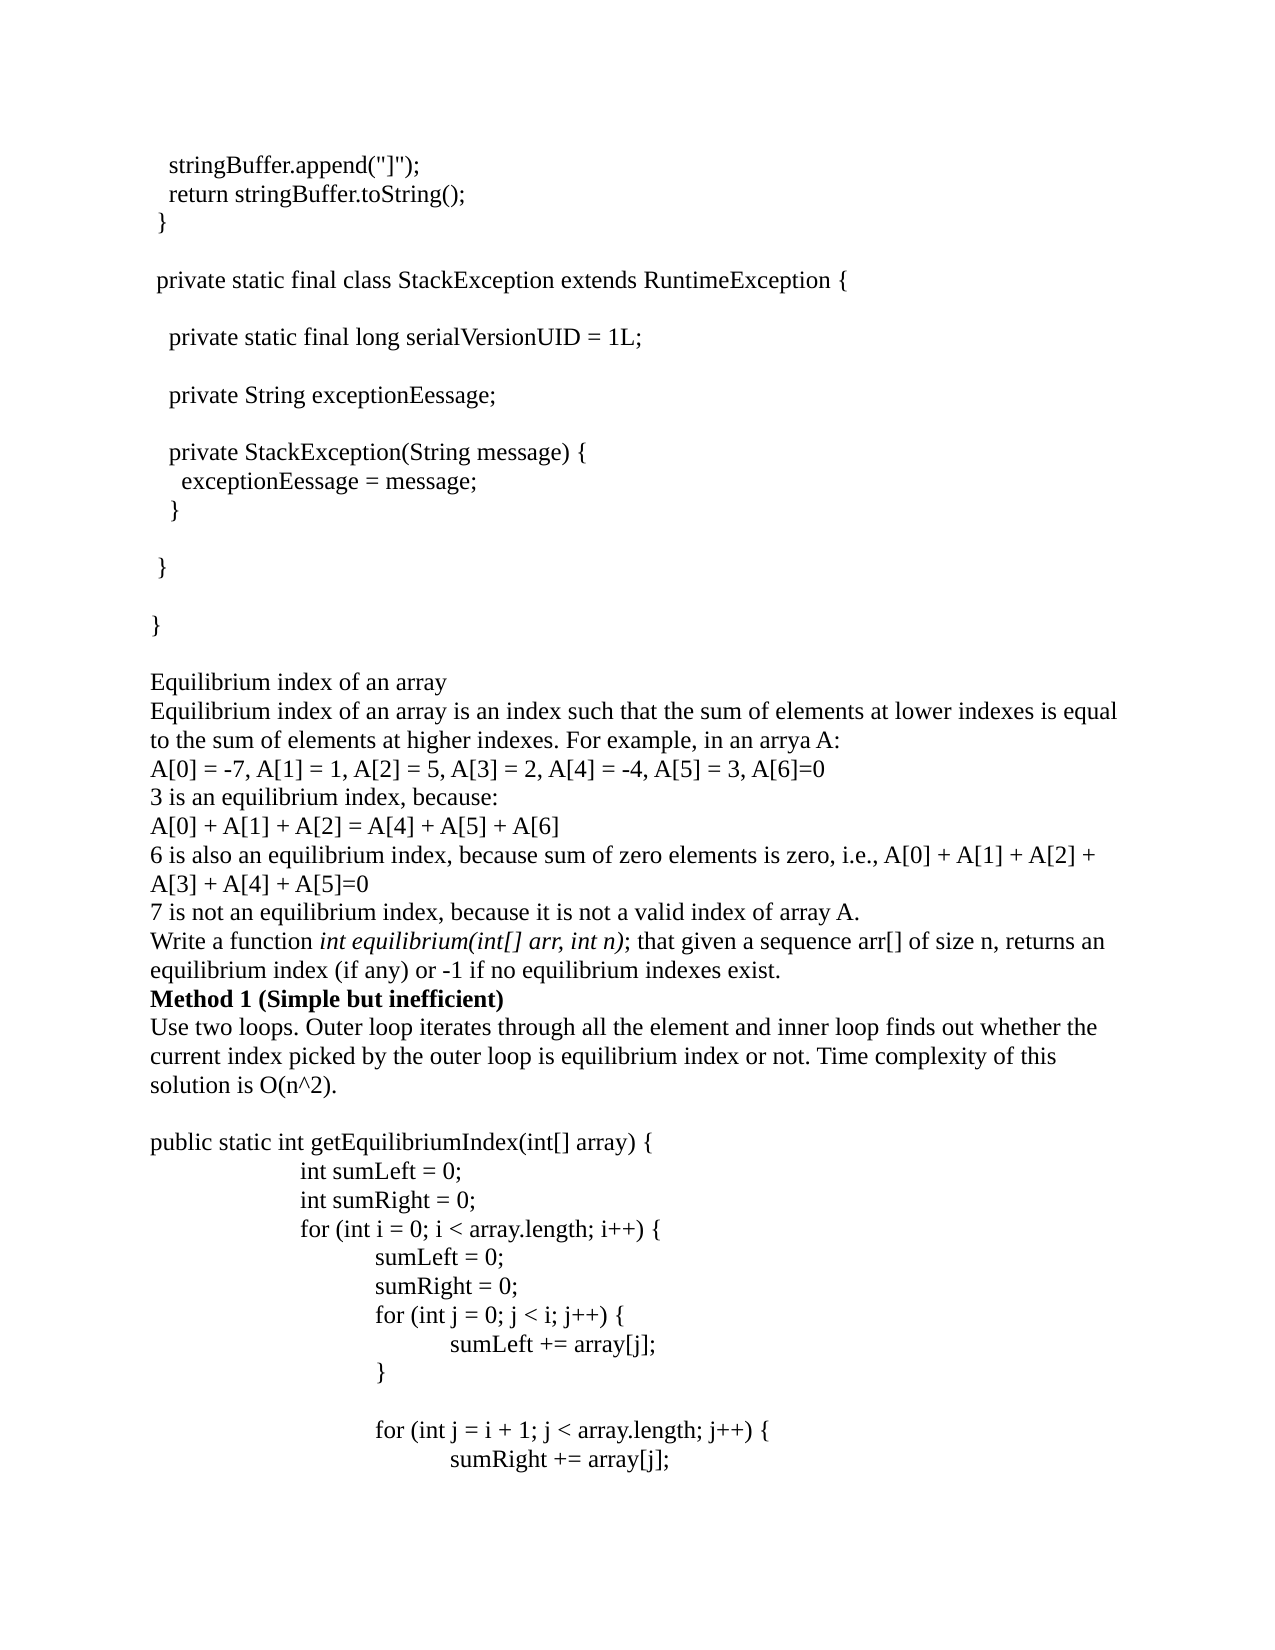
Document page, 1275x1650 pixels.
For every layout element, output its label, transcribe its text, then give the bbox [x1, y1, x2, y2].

text sumRight = 0; [150, 1271, 1125, 1300]
text public static int getEquilibriumIndex(int[] array) { [150, 1127, 1125, 1156]
text int sumLeft = 0; [150, 1156, 1125, 1185]
text Write a function int equilibrium(int[] arr, int n); that given a sequence arr[] of size n, returns an equilibrium index (if any) or -1 if no equilibrium indexes exist. [150, 926, 1125, 984]
text exceptionEessage = message; [150, 466, 1125, 495]
text private StackException(String message) { [150, 437, 1125, 466]
text private static final class StackException extends RuntimeException { [150, 265, 1125, 294]
text private String exceptionEessage; [150, 380, 1125, 409]
text sumLeft += array[j]; [150, 1329, 1125, 1357]
text for (int j = i + 1; j < array.length; j++) { [150, 1415, 1125, 1444]
text A[0] = -7, A[1] = 1, A[2] = 5, A[3] = 2, A[4] = -4, A[5] = 3, A[6]=0 [150, 754, 1125, 782]
text } [150, 1357, 1125, 1386]
text for (int j = 0; j < i; j++) { [150, 1300, 1125, 1329]
text } [150, 495, 1125, 524]
text } [150, 207, 1125, 236]
text } [150, 610, 1125, 639]
text Equilibrium index of an array [150, 667, 1125, 696]
text Equilibrium index of an array is an index such that the sum of elements at lower indexes is equal to the sum of elements at higher indexes. For example, in an arrya A: [150, 696, 1125, 754]
text sumRight += array[j]; [150, 1444, 1125, 1472]
text Method 1 (Simple but inefficient) Use two loops. Outer loop iterates through all the element and inner loop finds out whether the current index picked by the outer loop is equilibrium index or not. Time complexity of this solution is O(n^2). [150, 984, 1125, 1099]
text 7 is not an equilibrium index, because it is not a valid index of array A. [150, 897, 1125, 926]
text private static final long serialVersionUID = 1L; [150, 322, 1125, 351]
text sumLeft = 0; [150, 1242, 1125, 1271]
text stringBuffer.append("]"); [150, 150, 1125, 179]
text for (int i = 0; i < array.length; i++) { [150, 1214, 1125, 1242]
text } [150, 552, 1125, 581]
text return stringBuffer.toString(); [150, 179, 1125, 207]
text 6 is also an equilibrium index, because sum of zero elements is zero, i.e., A[0] + A[1] + A[2] + A[3] + A[4] + A[5]=0 [150, 840, 1125, 897]
text 3 is an equilibrium index, because: A[0] + A[1] + A[2] = A[4] + A[5] + A[6] [150, 782, 1125, 840]
text int sumRight = 0; [150, 1185, 1125, 1214]
